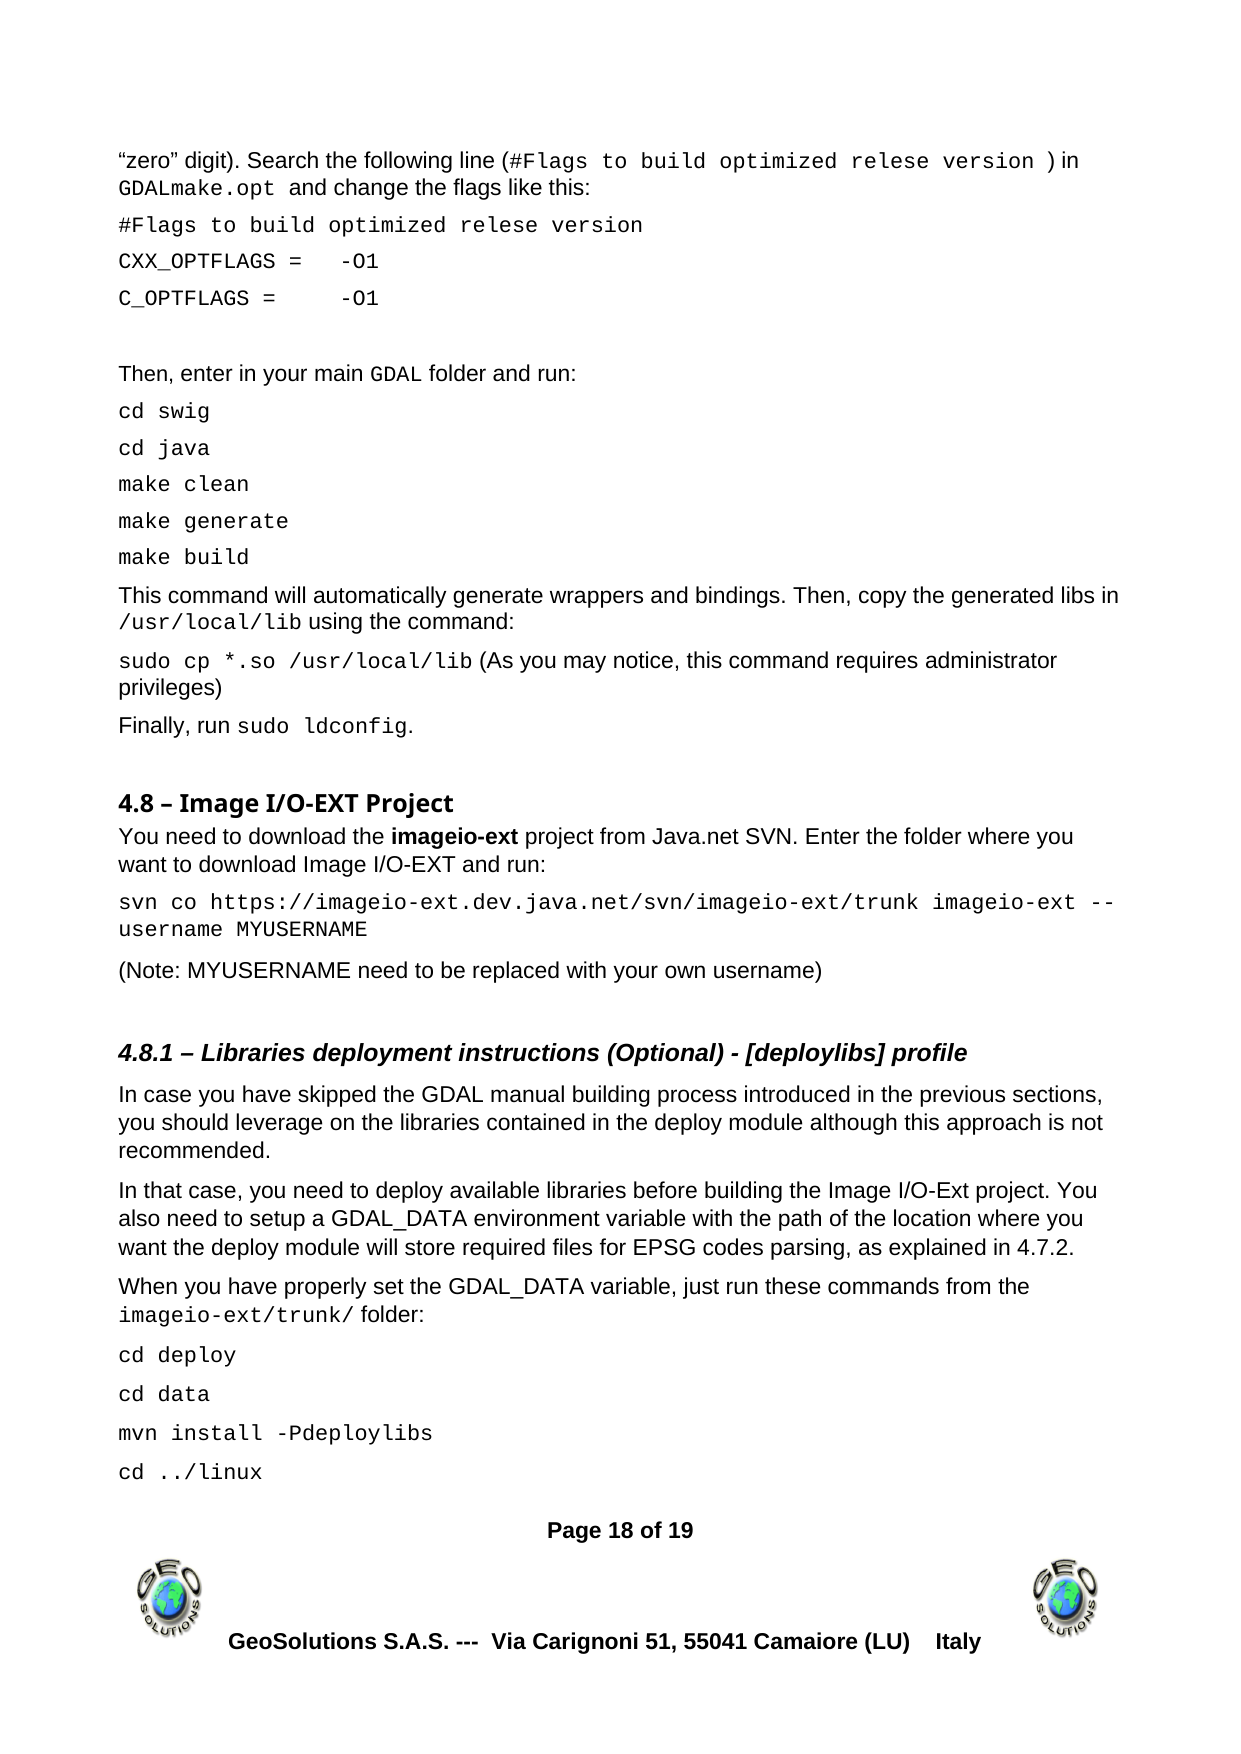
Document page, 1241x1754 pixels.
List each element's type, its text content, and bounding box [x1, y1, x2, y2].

text cd java [118, 437, 1122, 461]
text mvn install -Pdeploylibs [118, 1422, 1122, 1447]
text make generate [118, 510, 1122, 534]
text C_OPTFLAGS = -O1 [118, 287, 1122, 312]
text You need to download the imageio-ext project from Java.net SVN. Enter the folder where you want to download Image I/O-EXT and run: [118, 823, 1122, 877]
text cd ../linux [118, 1461, 1122, 1486]
text CXX_OPTFLAGS = -O1 [118, 251, 1122, 275]
text In that case, you need to deploy available libraries before building the Image I/O-Ext project. You also need to setup a GDAL_DATA environment variable with the path of the location where you want the deploy module will store required files for EPSG codes parsing, as explained in 4.7.2. [118, 1178, 1122, 1260]
text cd deploy [118, 1344, 1122, 1369]
text Then, enter in your main GDAL folder and run: [118, 361, 1122, 388]
text sudo cp *.so /usr/local/lib (As you may notice, this command requires administrator privileges) [118, 648, 1122, 701]
text Finally, run sudo ldconfig. [118, 712, 1122, 765]
text make clean [118, 473, 1122, 498]
text (Note: MYUSERNAME need to be replaced with your own username) [118, 958, 1122, 1011]
text This command will automatically generate wrappers and bindings. Then, copy the generated libs in /usr/local/lib using the command: [118, 583, 1122, 636]
text When you have properly set the GDAL_DATA variable, just run these commands from the imageio-ext/trunk/ folder: [118, 1274, 1122, 1329]
picture [134, 1552, 205, 1641]
text cd data [118, 1383, 1122, 1408]
text svn co https://imageio-ext.dev.java.net/svn/imageio-ext/trunk imageio-ext --username MYUSERNAME [118, 891, 1122, 943]
picture [1030, 1552, 1101, 1641]
text In case you have skipped the GDAL manual building process introduced in the previous sections, you should leverage on the libraries contained in the deploy module although this approach is not recommended. [118, 1082, 1122, 1164]
text “zero” digit). Search the following line (#Flags to build optimized relese version ) in GDALmake.opt and change the flags like this: [118, 148, 1122, 202]
subtitle 4.8.1 – Libraries deployment instructions (Optional) - [deploylibs] profile [118, 1039, 1122, 1067]
text cd swig [118, 400, 1122, 425]
text #Flags to build optimized relese version [118, 214, 1122, 239]
text make build [118, 546, 1122, 571]
subtitle 4.8 – Image I/O-EXT Project [118, 786, 1122, 820]
